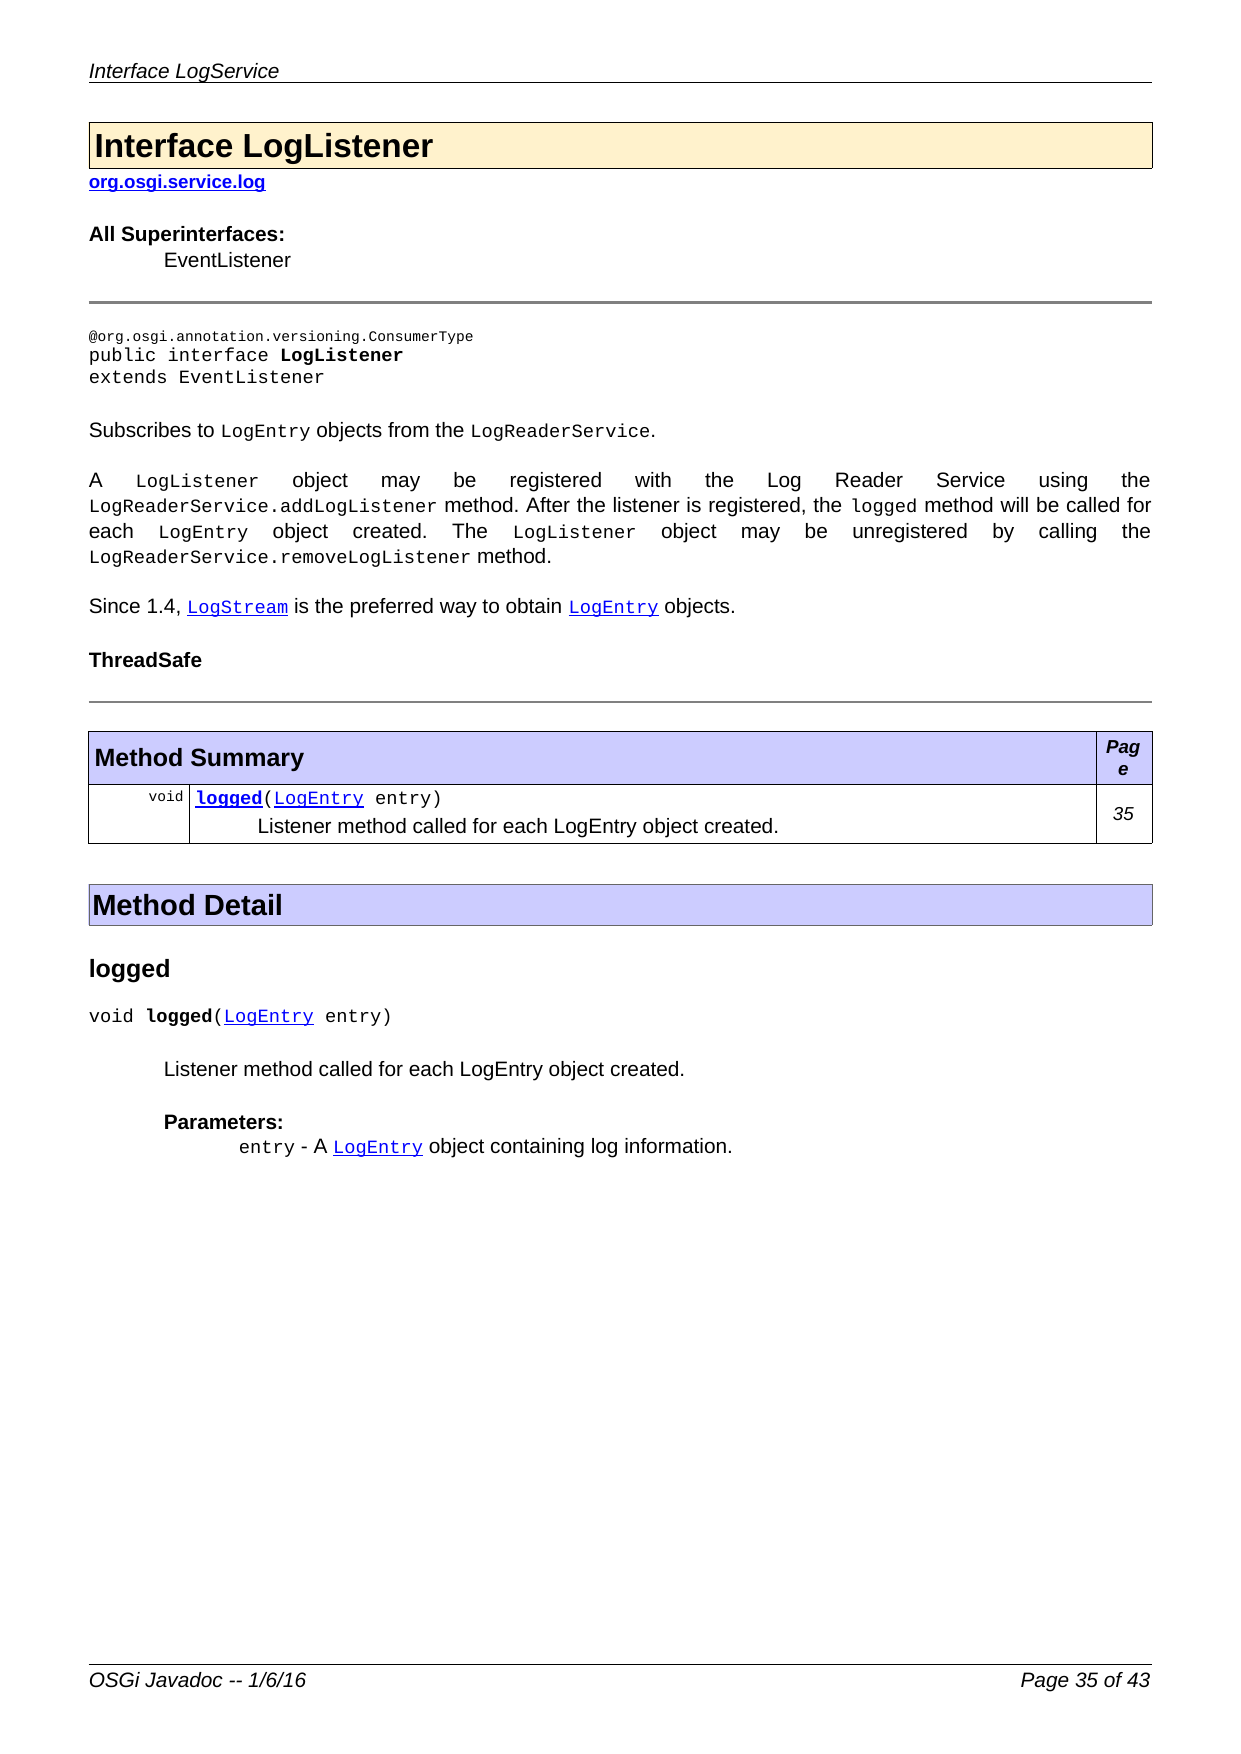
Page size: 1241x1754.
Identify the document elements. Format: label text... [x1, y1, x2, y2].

text EventListener [163, 248, 1152, 272]
text Subscribes to LogEntry objects from the LogReaderService. [88, 418, 1152, 443]
table_cell void [89, 785, 189, 843]
table_cell [1097, 785, 1152, 843]
text extends EventListener [88, 367, 1152, 389]
subtitle logged [88, 953, 1152, 982]
text Since 1.4, LogStream is the preferred way to obtain LogEntry objects. [88, 594, 1152, 619]
table_header Method Summary [89, 732, 1096, 784]
subtitle Interface LogListener [90, 123, 1152, 168]
text ThreadSafe [88, 648, 1152, 672]
subtitle All Superinterfaces: [88, 222, 1152, 246]
text A LogListener object may be registered with the Log Reader Service using the LogReaderService.addLogListener method. After the listener is registered, the logged method will be called for each LogEntry object created. The LogListener object may be unregistered by calling the LogReaderService.removeLogListener method. [88, 468, 1152, 569]
text org.osgi.service.log [88, 171, 1152, 193]
text entry - A LogEntry object containing log information. [238, 1134, 1152, 1159]
table_cell logged(LogEntry entry) Listener method called for each LogEntry object created. [190, 785, 1096, 843]
text @org.osgi.annotation.versioning.ConsumerType public interface LogListener [88, 330, 1152, 367]
text Parameters: [163, 1110, 1152, 1134]
text void logged(LogEntry entry) [88, 1006, 1152, 1028]
subtitle Method Detail [90, 885, 1152, 925]
text Listener method called for each LogEntry object created. [163, 1057, 1152, 1081]
table_header Page [1097, 732, 1152, 784]
